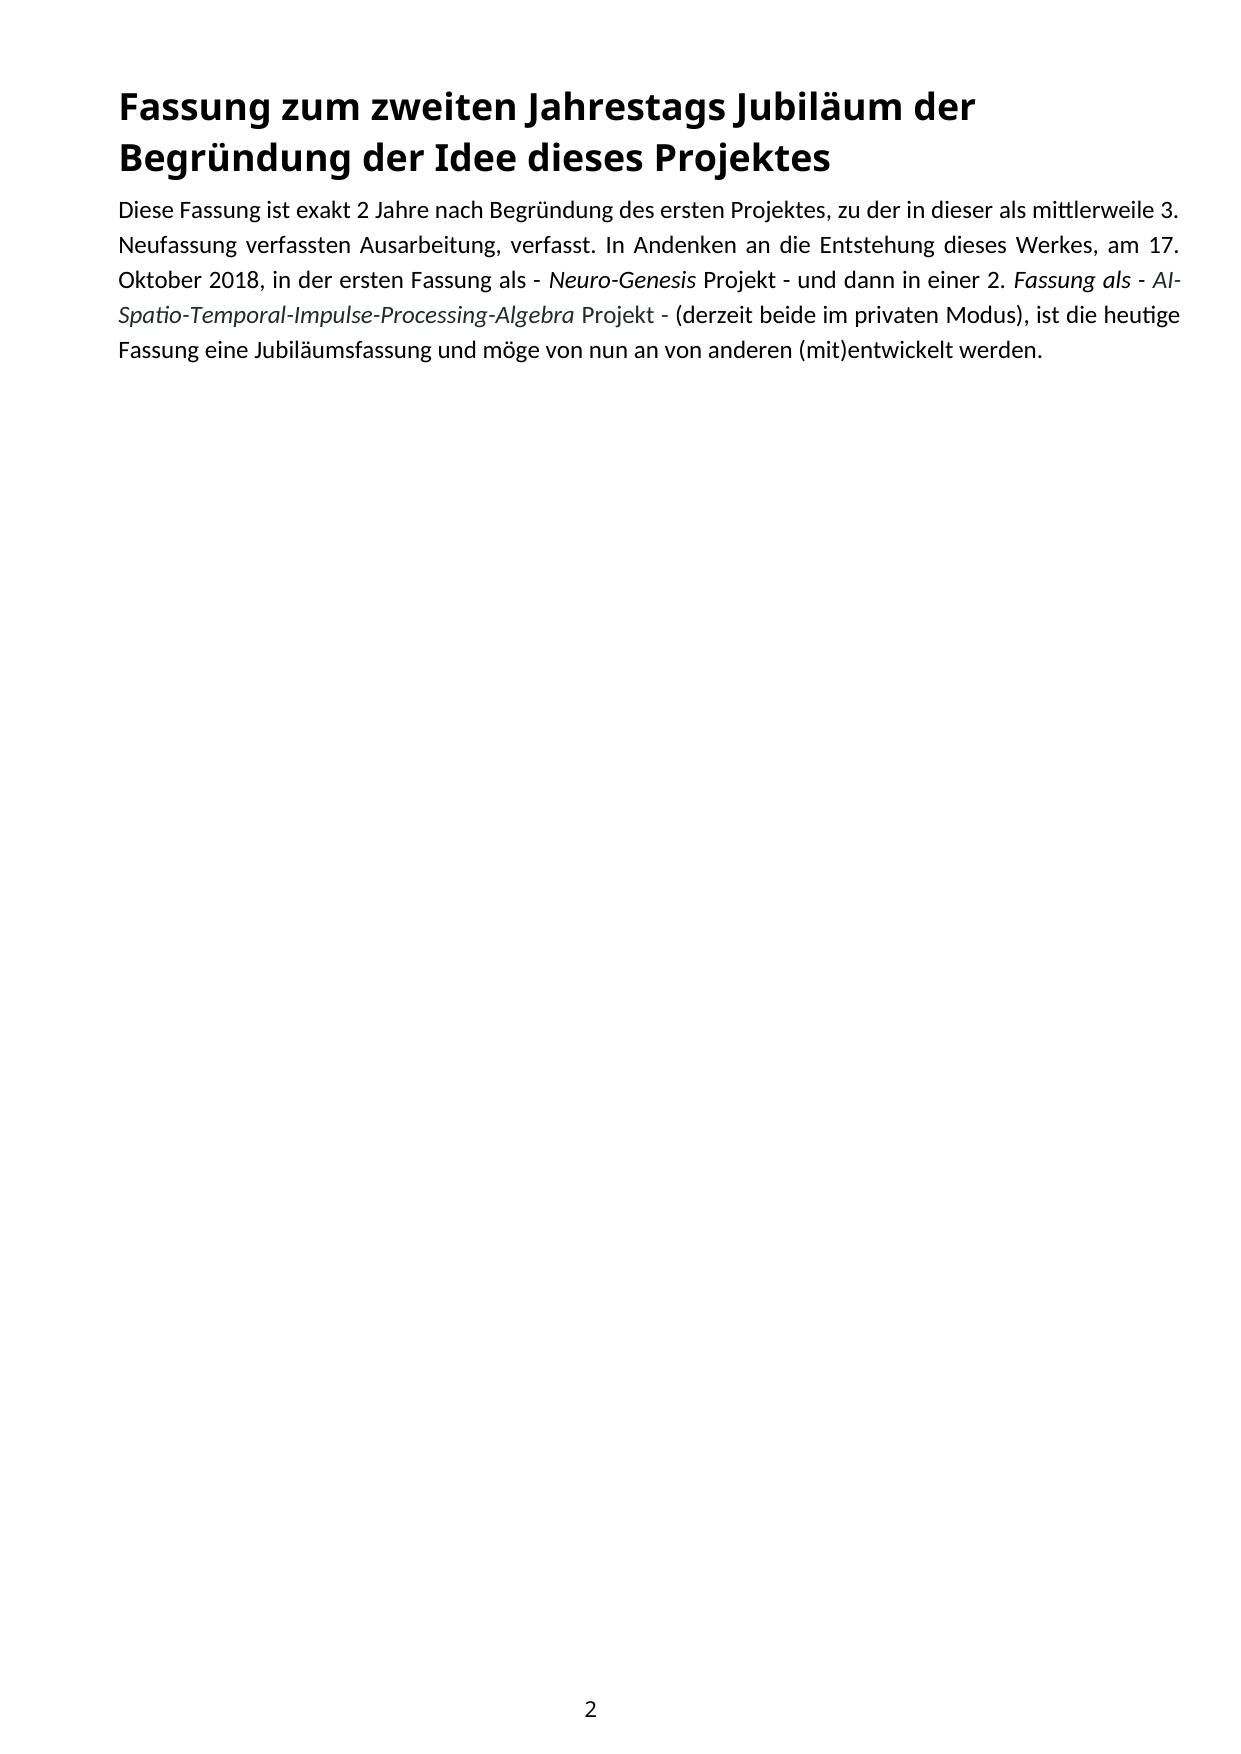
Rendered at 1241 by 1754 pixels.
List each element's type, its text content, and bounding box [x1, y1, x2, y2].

subtitle Fassung zum zweiten Jahrestags Jubiläum der Begründung der Idee dieses Projektes [118, 80, 1181, 182]
text Diese Fassung ist exakt 2 Jahre nach Begründung des ersten Projektes, zu der in dieser als mittlerweile 3. Neufassung verfassten Ausarbeitung, verfasst. In Andenken an die Entstehung dieses Werkes, am 17. Oktober 2018, in der ersten Fassung als - Neuro-Genesis Projekt - und dann in einer 2. Fassung als - AI-Spatio-Temporal-Impulse-Processing-Algebra Projekt - (derzeit beide im privaten Modus), ist die heutige Fassung eine Jubiläumsfassung und möge von nun an von anderen (mit)entwickelt werden. [118, 194, 1181, 365]
